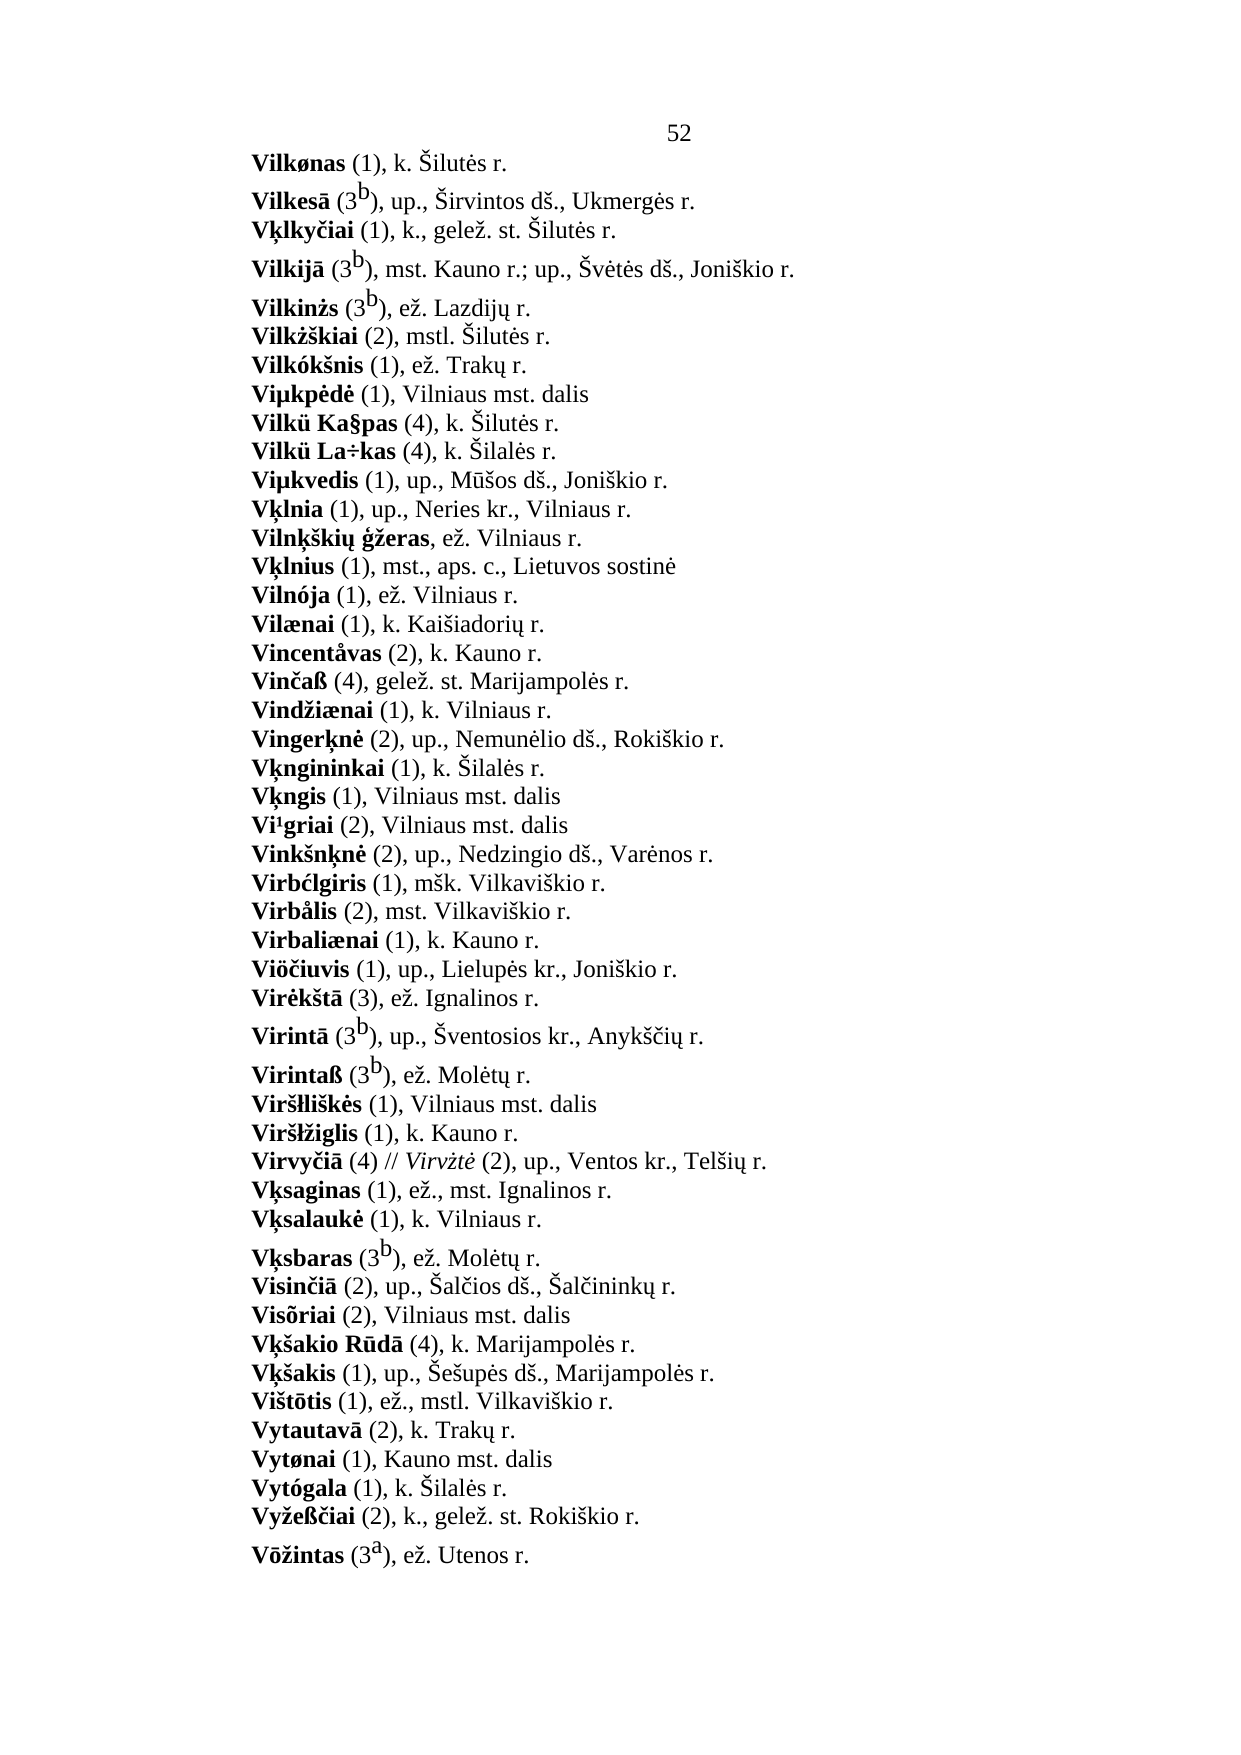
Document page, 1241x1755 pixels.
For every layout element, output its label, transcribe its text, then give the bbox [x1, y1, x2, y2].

text Vytógala (1), k. Šilalės r. [177, 1473, 1181, 1501]
text Vķlnius (1), mst., aps. c., Lietuvos sostinė [177, 551, 1181, 580]
text Vilnója (1), ež. Vilniaus r. [177, 580, 1181, 609]
text Vilkókšnis (1), ež. Trakų r. [177, 350, 1181, 379]
text Vķsaginas (1), ež., mst. Ignalinos r. [177, 1175, 1181, 1204]
text Vytautavā (2), k. Trakų r. [177, 1415, 1181, 1444]
text Visinčiā (2), up., Šalčios dš., Šalčininkų r. [177, 1271, 1181, 1300]
text Vištōtis (1), ež., mstl. Vilkaviškio r. [177, 1386, 1181, 1415]
text Vōžintas (3a), ež. Utenos r. [177, 1530, 1181, 1569]
text Vindžiænai (1), k. Vilniaus r. [177, 695, 1181, 724]
text Virbaliænai (1), k. Kauno r. [177, 925, 1181, 954]
text Vilænai (1), k. Kaišiadorių r. [177, 609, 1181, 638]
text Viµkpėdė (1), Vilniaus mst. dalis [177, 379, 1181, 408]
text Virbćlgiris (1), mšk. Vilkaviškio r. [177, 868, 1181, 896]
text Vķlkyčiai (1), k., gelež. st. Šilutės r. [177, 215, 1181, 244]
text Vilkinżs (3b), ež. Lazdijų r. [177, 283, 1181, 321]
text Vķngis (1), Vilniaus mst. dalis [177, 781, 1181, 810]
text Vingerķnė (2), up., Nemunėlio dš., Rokiškio r. [177, 724, 1181, 753]
text Viršłliškės (1), Vilniaus mst. dalis [177, 1089, 1181, 1118]
text Vķšakis (1), up., Šešupės dš., Marijampolės r. [177, 1358, 1181, 1386]
text Virbålis (2), mst. Vilkaviškio r. [177, 896, 1181, 925]
text Vilkü La÷kas (4), k. Šilalės r. [177, 436, 1181, 465]
text Vķsbaras (3b), ež. Molėtų r. [177, 1233, 1181, 1271]
text Virintaß (3b), ež. Molėtų r. [177, 1050, 1181, 1089]
text Vytønai (1), Kauno mst. dalis [177, 1444, 1181, 1473]
text Vilkü Ka§pas (4), k. Šilutės r. [177, 408, 1181, 436]
text Viµkvedis (1), up., Mūšos dš., Joniškio r. [177, 465, 1181, 494]
text Viršłžiglis (1), k. Kauno r. [177, 1118, 1181, 1146]
text Virėkštā (3), ež. Ignalinos r. [177, 983, 1181, 1011]
text Vilkønas (1), k. Šilutės r. [177, 148, 1181, 176]
text Vinkšnķnė (2), up., Nedzingio dš., Varėnos r. [177, 839, 1181, 868]
text Virvyčiā (4) // Virvżtė (2), up., Ventos kr., Telšių r. [177, 1146, 1181, 1175]
text Vincentåvas (2), k. Kauno r. [177, 638, 1181, 666]
text Vķsalaukė (1), k. Vilniaus r. [177, 1204, 1181, 1233]
text Vilkesā (3b), up., Širvintos dš., Ukmergės r. [177, 176, 1181, 215]
text Viöčiuvis (1), up., Lielupės kr., Joniškio r. [177, 954, 1181, 983]
text Vilnķškių ģžeras, ež. Vilniaus r. [177, 523, 1181, 551]
text Vinčaß (4), gelež. st. Marijampolės r. [177, 666, 1181, 695]
text Vilkijā (3b), mst. Kauno r.; up., Švėtės dš., Joniškio r. [177, 244, 1181, 283]
text Vķngininkai (1), k. Šilalės r. [177, 753, 1181, 781]
text Vķšakio Rūdā (4), k. Marijampolės r. [177, 1329, 1181, 1358]
text Virintā (3b), up., Šventosios kr., Anykščių r. [177, 1011, 1181, 1050]
text Vyžeßčiai (2), k., gelež. st. Rokiškio r. [177, 1501, 1181, 1530]
text Vi¹griai (2), Vilniaus mst. dalis [177, 810, 1181, 839]
text Vilkżškiai (2), mstl. Šilutės r. [177, 321, 1181, 350]
text Visõriai (2), Vilniaus mst. dalis [177, 1300, 1181, 1329]
text Vķlnia (1), up., Neries kr., Vilniaus r. [177, 494, 1181, 523]
